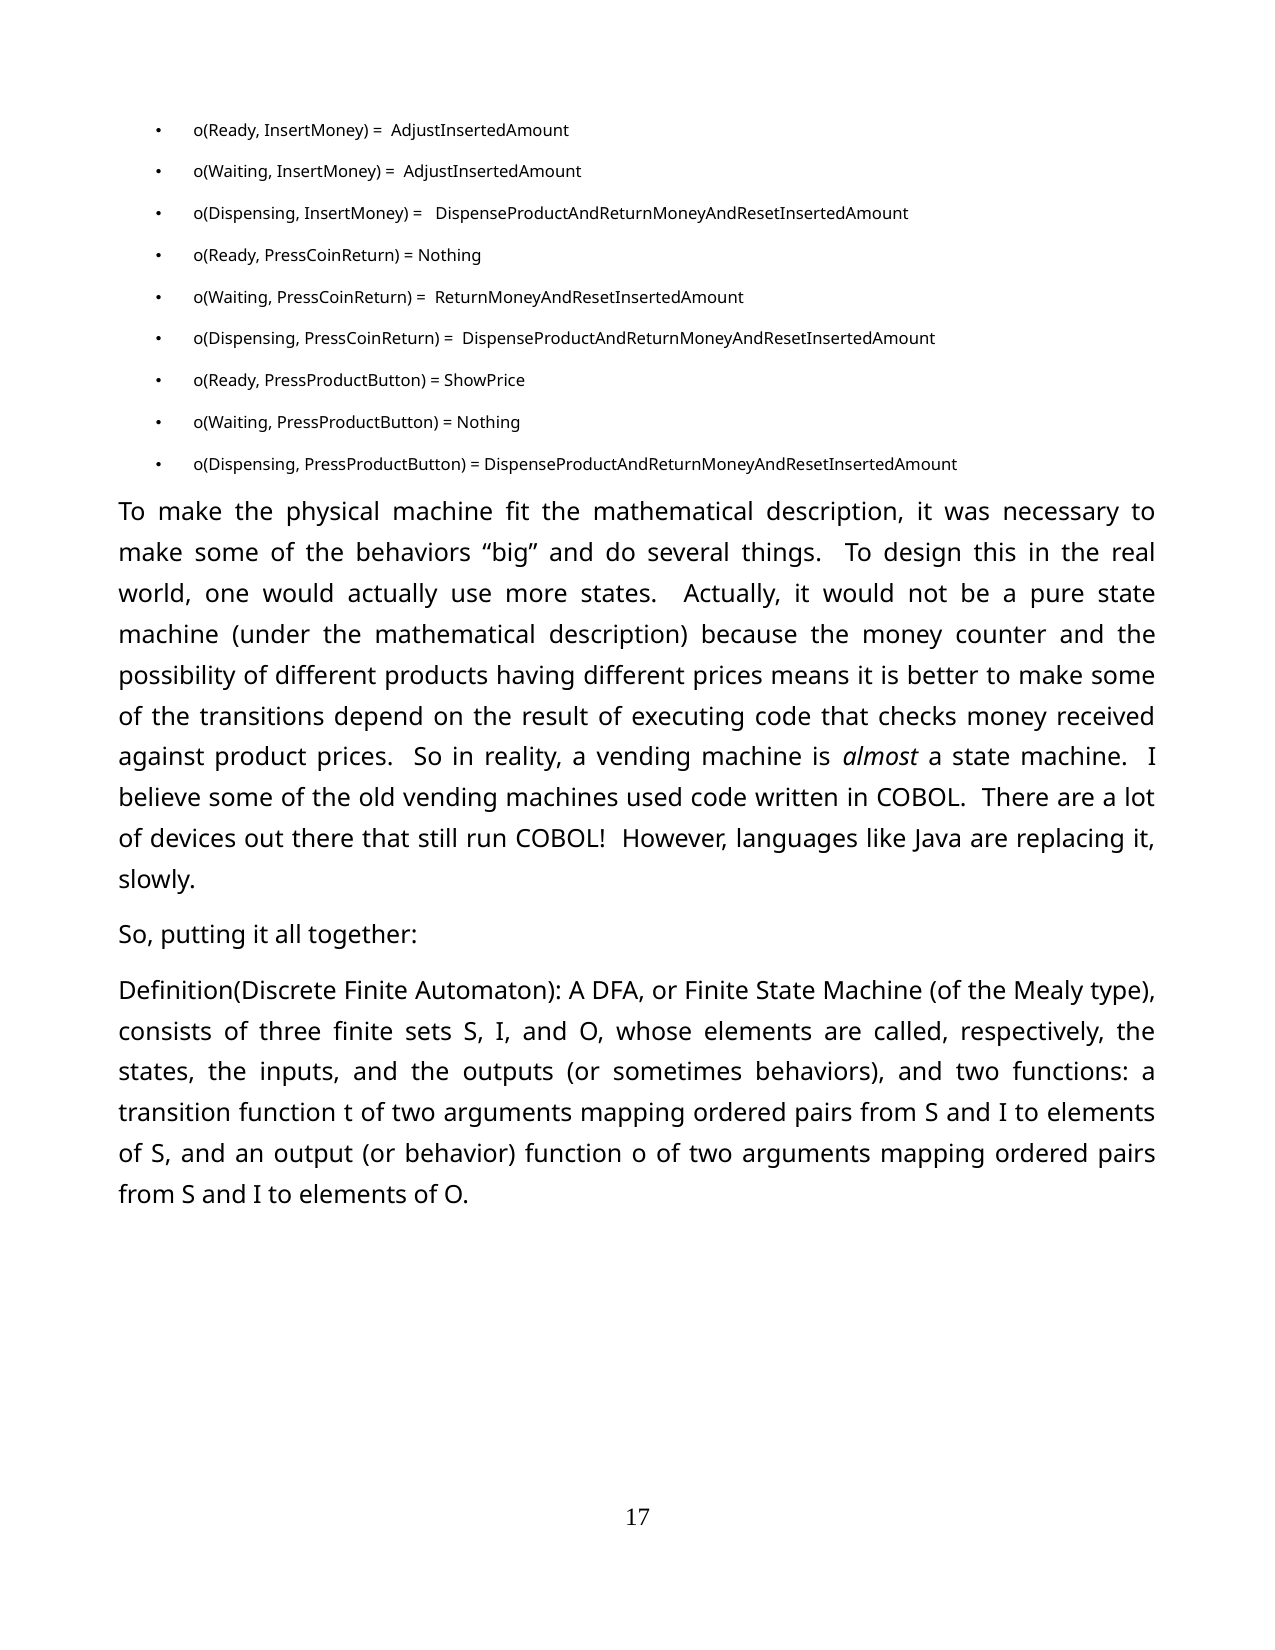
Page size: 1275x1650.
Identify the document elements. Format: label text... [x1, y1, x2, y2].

list o(Waiting, InsertMoney) = AdjustInsertedAmount [156, 160, 1157, 183]
list o(Dispensing, PressProductButton) = DispenseProductAndReturnMoneyAndResetInsertedAmount [156, 452, 1157, 475]
text To make the physical machine fit the mathematical description, it was necessary to make some of the behaviors “big” and do several things. To design this in the real world, one would actually use more states. Actually, it would not be a pure state machine (under the mathematical description) because the money counter and the possibility of different products having different prices means it is better to make some of the transitions depend on the result of executing code that checks money received against product prices. So in reality, a vending machine is almost a state machine. I believe some of the old vending machines used code written in COBOL. There are a lot of devices out there that still run COBOL! However, languages like Java are replacing it, slowly. [118, 494, 1157, 896]
list o(Dispensing, PressCoinReturn) = DispenseProductAndReturnMoneyAndResetInsertedAmount [156, 327, 1157, 350]
text So, putting it all together: [118, 917, 1157, 951]
list o(Ready, InsertMoney) = AdjustInsertedAmount [156, 118, 1157, 141]
list o(Waiting, PressCoinReturn) = ReturnMoneyAndResetInsertedAmount [156, 285, 1157, 308]
list o(Ready, PressCoinReturn) = Nothing [156, 243, 1157, 266]
list o(Waiting, PressProductButton) = Nothing [156, 411, 1157, 433]
list o(Ready, PressProductButton) = ShowPrice [156, 369, 1157, 391]
list o(Dispensing, InsertMoney) = DispenseProductAndReturnMoneyAndResetInsertedAmount [156, 202, 1157, 224]
text Definition(Discrete Finite Automaton): A DFA, or Finite State Machine (of the Mealy type), consists of three finite sets S, I, and O, whose elements are called, respectively, the states, the inputs, and the outputs (or sometimes behaviors), and two functions: a transition function t of two arguments mapping ordered pairs from S and I to elements of S, and an output (or behavior) function o of two arguments mapping ordered pairs from S and I to elements of O. [118, 972, 1157, 1211]
